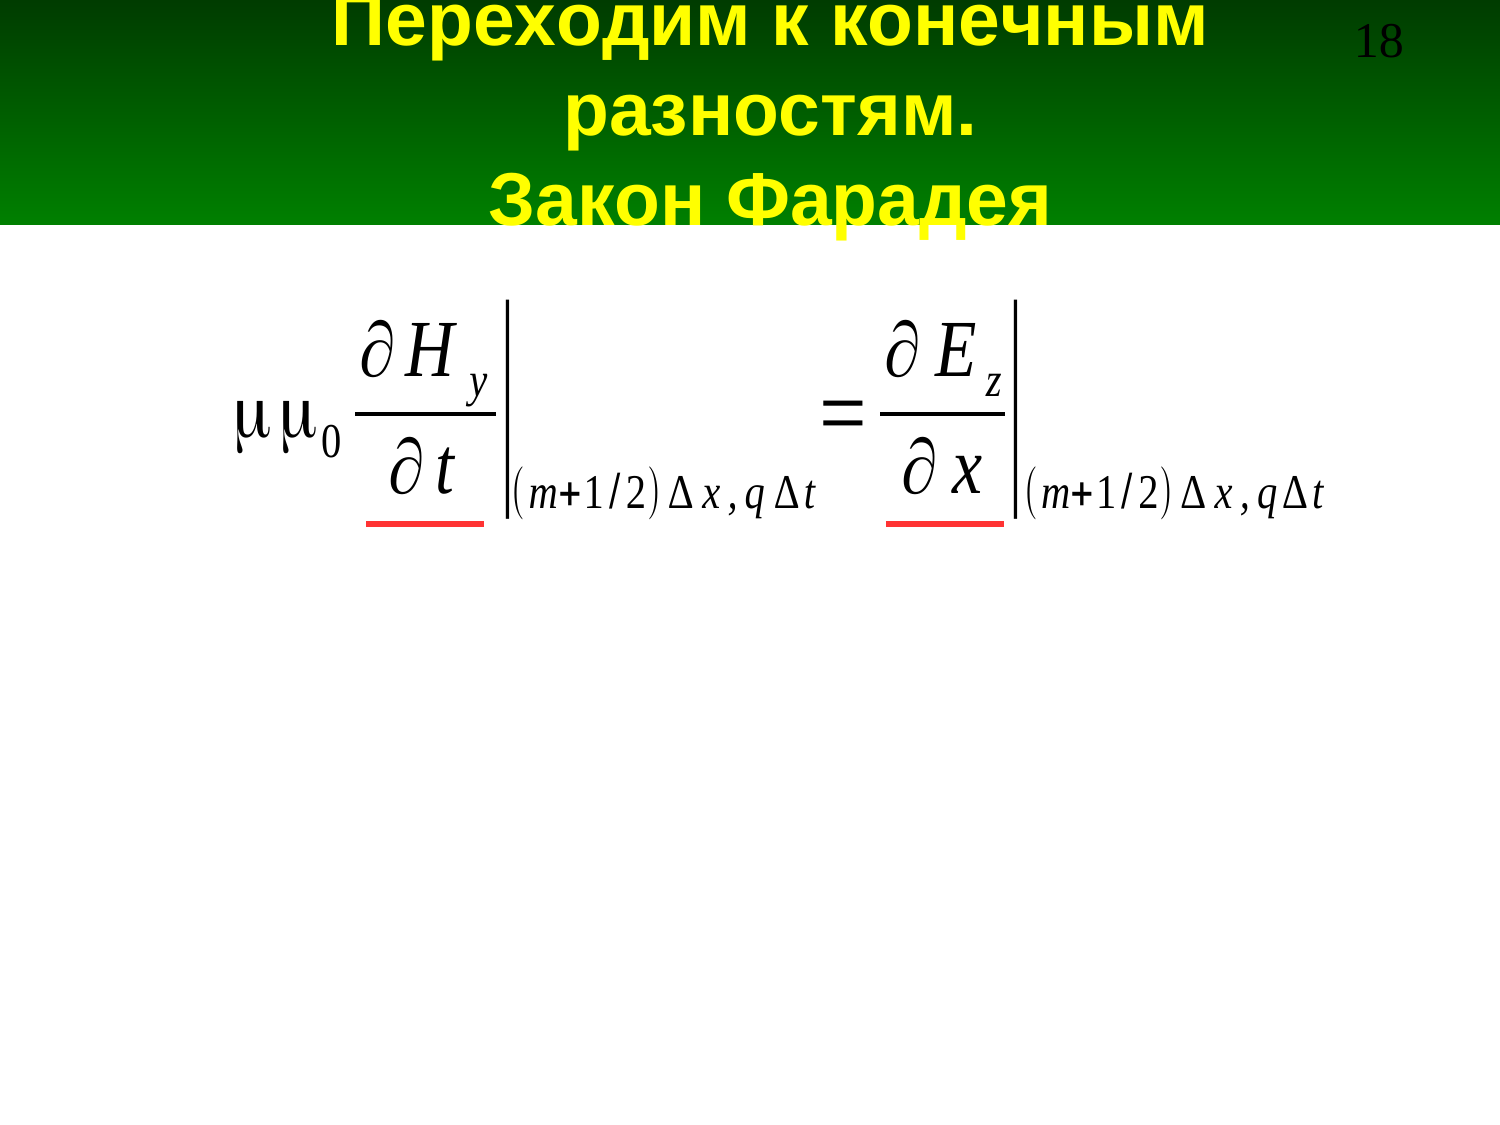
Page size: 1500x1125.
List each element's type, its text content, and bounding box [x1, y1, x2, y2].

title Переходим к конечным разностям. Закон Фарадея [100, 7, 1441, 204]
chart [215, 295, 1345, 524]
